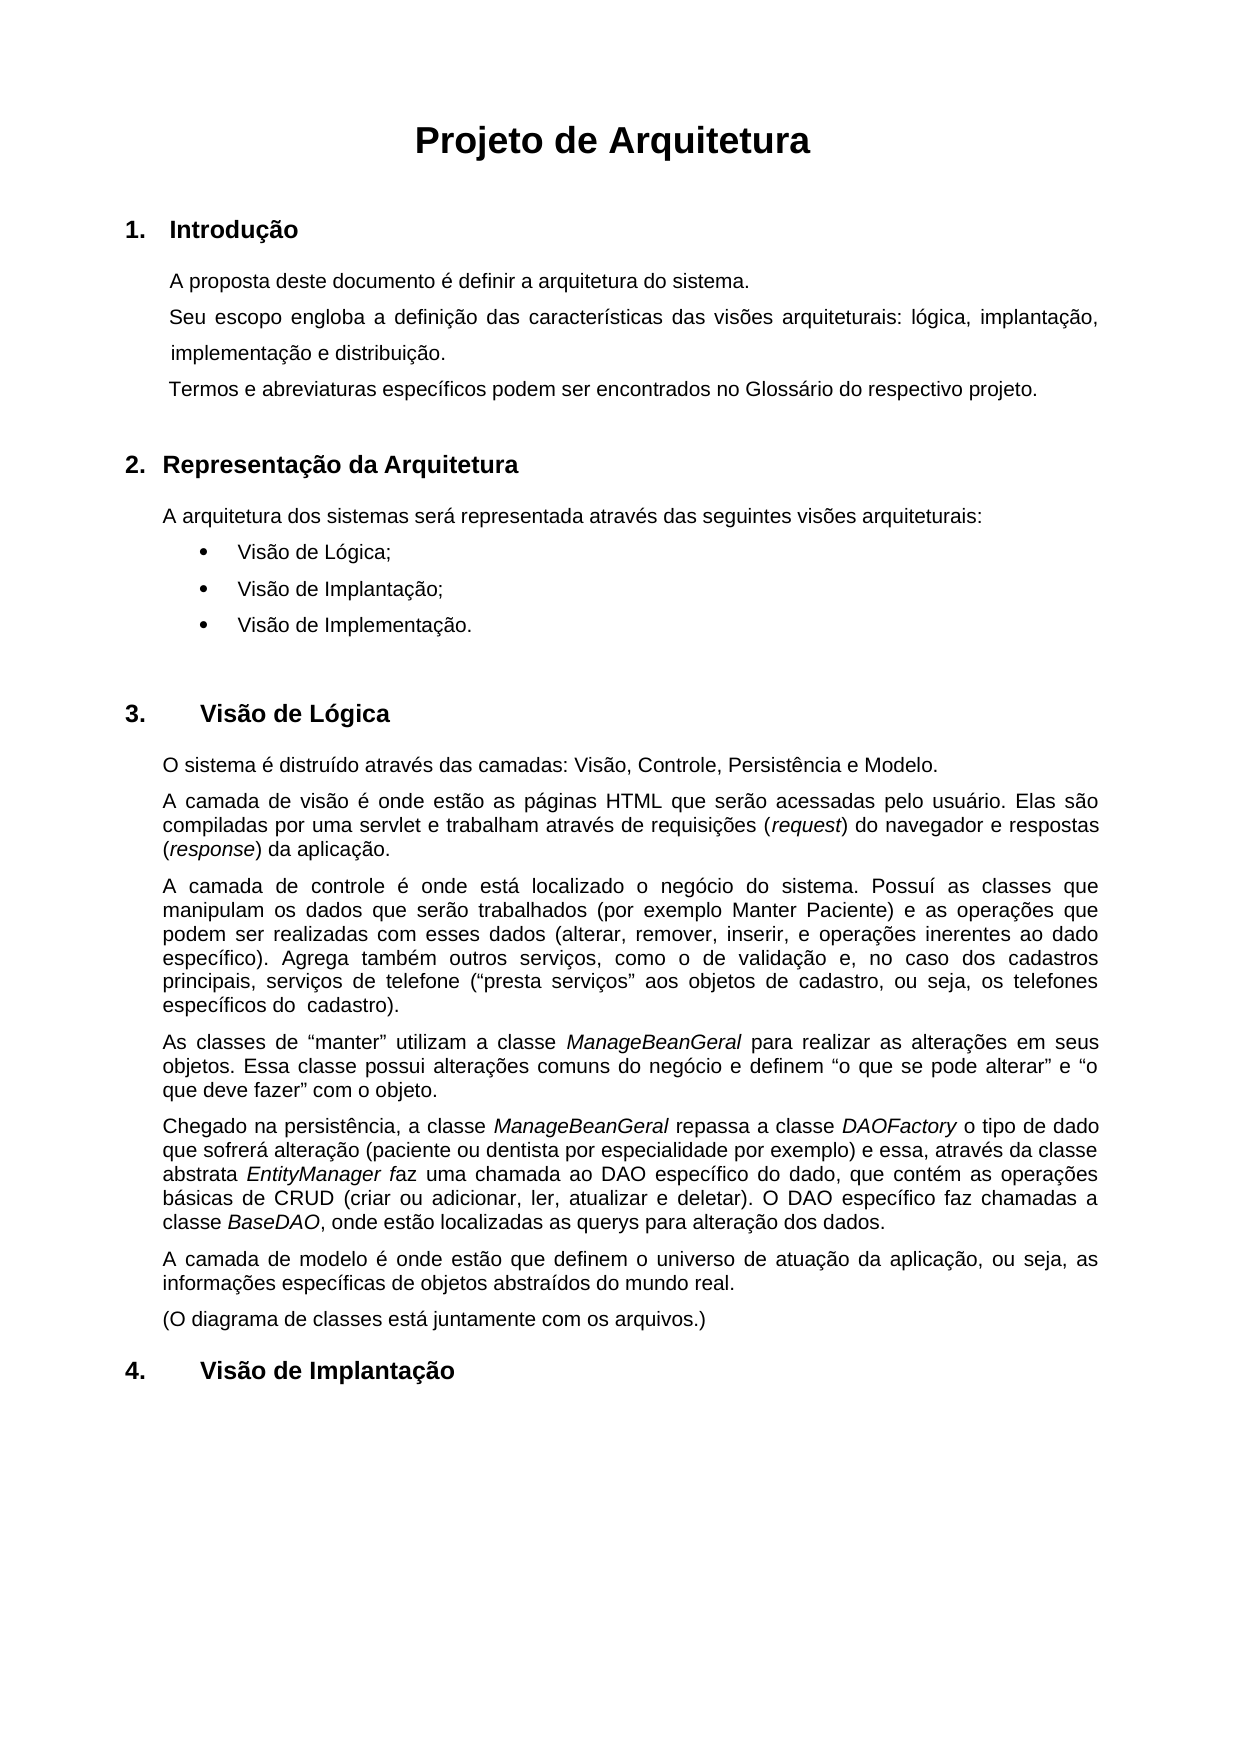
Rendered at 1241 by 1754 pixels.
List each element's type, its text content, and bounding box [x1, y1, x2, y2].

text As classes de “manter” utilizam a classe ManageBeanGeral para realizar as alterações em seus objetos. Essa classe possui alterações comuns do negócio e definem “o que se pode alterar” e “o que deve fazer” com o objeto. [162, 1030, 1100, 1102]
text A proposta deste documento é definir a arquitetura do sistema. [125, 269, 1100, 293]
text A camada de controle é onde está localizado o negócio do sistema. Possuí as classes que manipulam os dados que serão trabalhados (por exemplo Manter Paciente) e as operações que podem ser realizadas com esses dados (alterar, remover, inserir, e operações inerentes ao dado específico). Agrega também outros serviços, como o de validação e, no caso dos cadastros principais, serviços de telefone (“presta serviços” aos objetos de cadastro, ou seja, os telefones específicos do cadastro). [162, 873, 1100, 1017]
subtitle Visão de Lógica [125, 699, 1100, 728]
text O sistema é distruído através das camadas: Visão, Controle, Persistência e Modelo. [162, 753, 1100, 777]
text Chegado na persistência, a classe ManageBeanGeral repassa a classe DAOFactory o tipo de dado que sofrerá alteração (paciente ou dentista por especialidade por exemplo) e essa, através da classe abstrata EntityManager faz uma chamada ao DAO específico do dado, que contém as operações básicas de CRUD (criar ou adicionar, ler, atualizar e deletar). O DAO específico faz chamadas a classe BaseDAO, onde estão localizadas as querys para alteração dos dados. [162, 1114, 1100, 1234]
list Visão de Implementação. [162, 613, 1100, 637]
subtitle Representação da Arquitetura [125, 450, 1100, 479]
subtitle Introdução [125, 215, 1100, 244]
list Visão de Implantação; [162, 577, 1100, 601]
text A camada de modelo é onde estão que definem o universo de atuação da aplicação, ou seja, as informações específicas de objetos abstraídos do mundo real. [162, 1246, 1100, 1294]
text Seu escopo engloba a definição das características das visões arquiteturais: lógica, implantação, implementação e distribuição. [169, 305, 1100, 365]
list Visão de Lógica; [162, 540, 1100, 564]
text Termos e abreviaturas específicos podem ser encontrados no Glossário do respectivo projeto. [162, 377, 1100, 401]
text Projeto de Arquitetura [125, 118, 1100, 161]
text A arquitetura dos sistemas será representada através das seguintes visões arquiteturais: [162, 504, 1100, 528]
text (O diagrama de classes está juntamente com os arquivos.) [162, 1307, 1100, 1331]
text A camada de visão é onde estão as páginas HTML que serão acessadas pelo usuário. Elas são compiladas por uma servlet e trabalham através de requisições (request) do navegador e respostas (response) da aplicação. [162, 789, 1100, 861]
subtitle Visão de Implantação [125, 1356, 1100, 1384]
